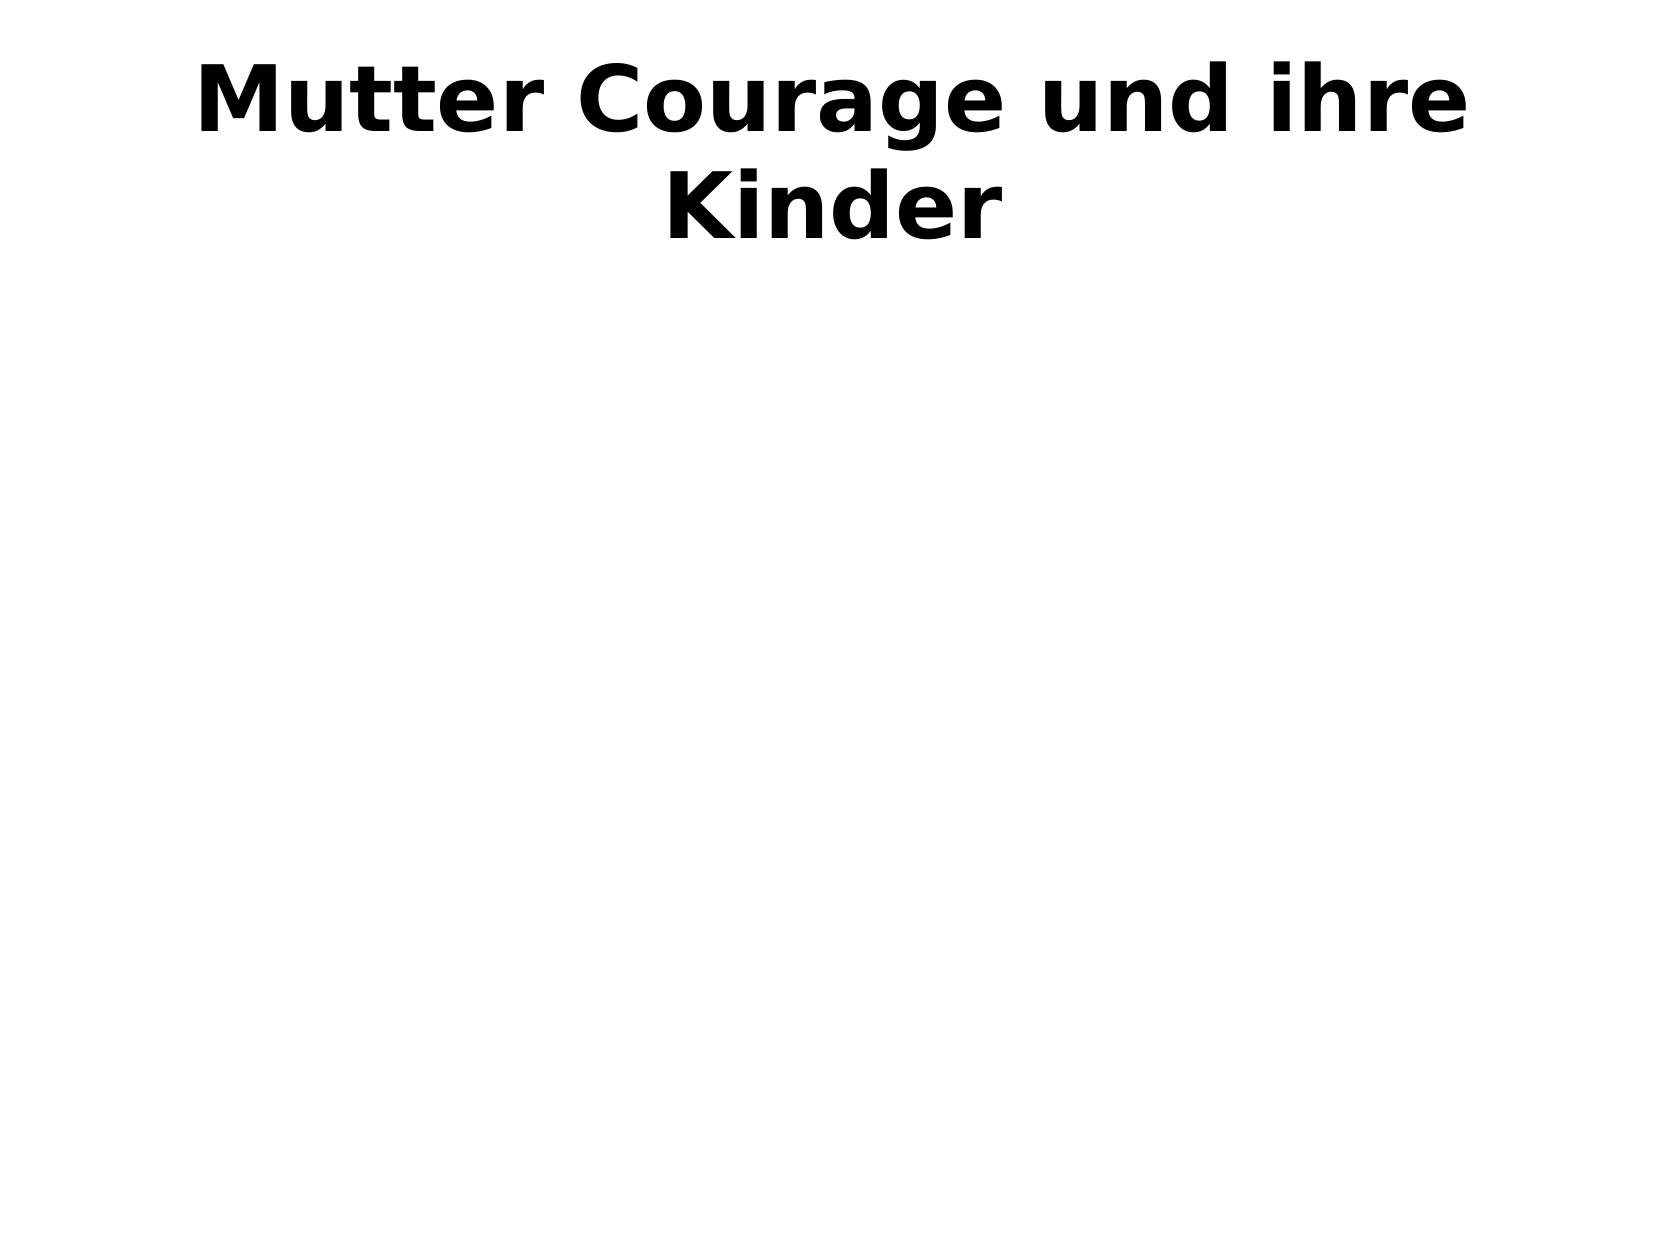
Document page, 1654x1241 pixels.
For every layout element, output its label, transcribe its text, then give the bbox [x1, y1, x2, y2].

title Mutter Courage und ihre Kinder [30, 45, 1636, 261]
